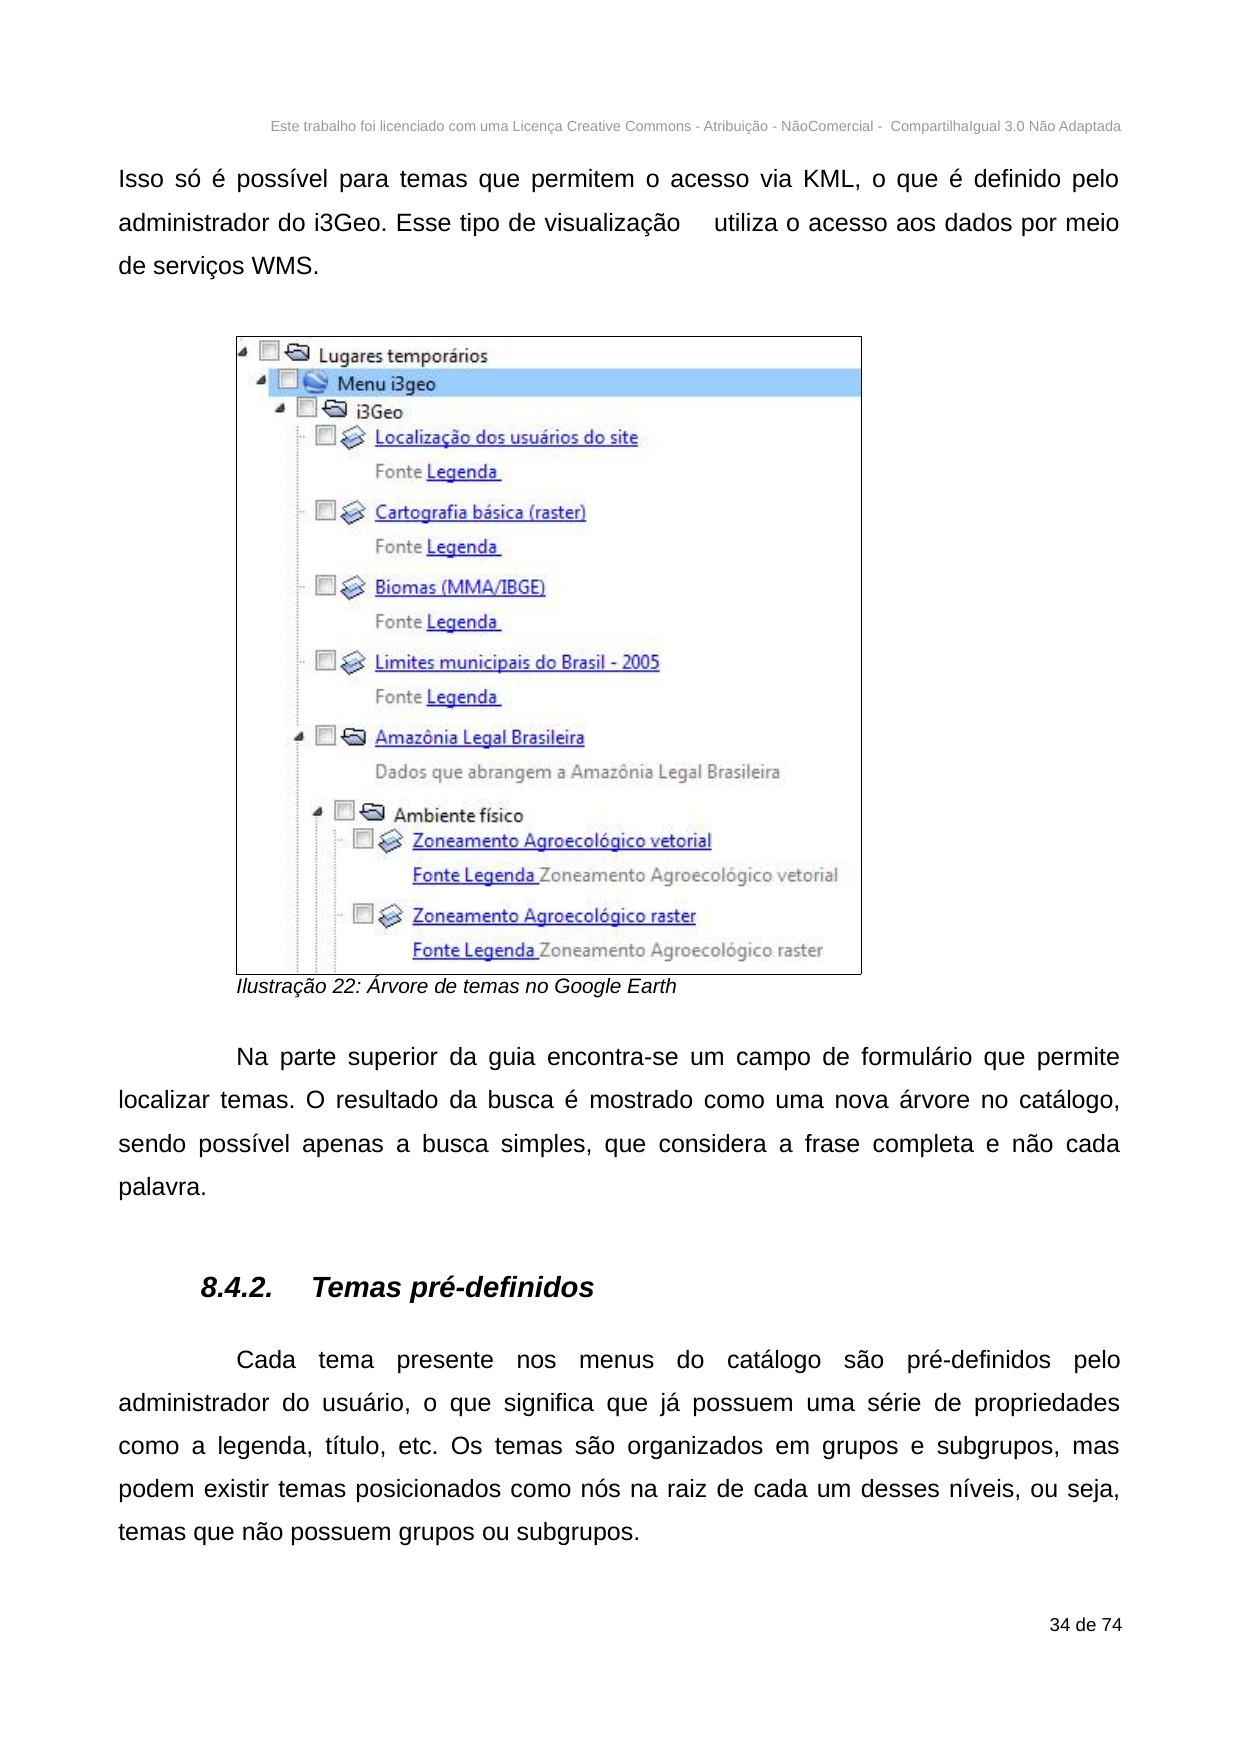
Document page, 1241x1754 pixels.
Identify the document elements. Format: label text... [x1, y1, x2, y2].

text Isso só é possível para temas que permitem o acesso via KML, o que é definido pelo administrador do i3Geo. Esse tipo de visualização utiliza o acesso aos dados por meio de serviços WMS. [118, 164, 1122, 279]
text Na parte superior da guia encontra-se um campo de formulário que permite localizar temas. O resultado da busca é mostrado como uma nova árvore no catálogo, sendo possível apenas a busca simples, que considera a frase completa e não cada palavra. [118, 1042, 1122, 1200]
picture [237, 337, 861, 974]
text Ilustração 22: Árvore de temas no Google Earth [236, 975, 861, 998]
subtitle Temas pré-definidos [163, 1270, 1122, 1303]
text Cada tema presente nos menus do catálogo são pré-definidos pelo administrador do usuário, o que significa que já possuem uma série de propriedades como a legenda, título, etc. Os temas são organizados em grupos e subgrupos, mas podem existir temas posicionados como nós na raiz de cada um desses níveis, ou seja, temas que não possuem grupos ou subgrupos. [118, 1345, 1122, 1546]
